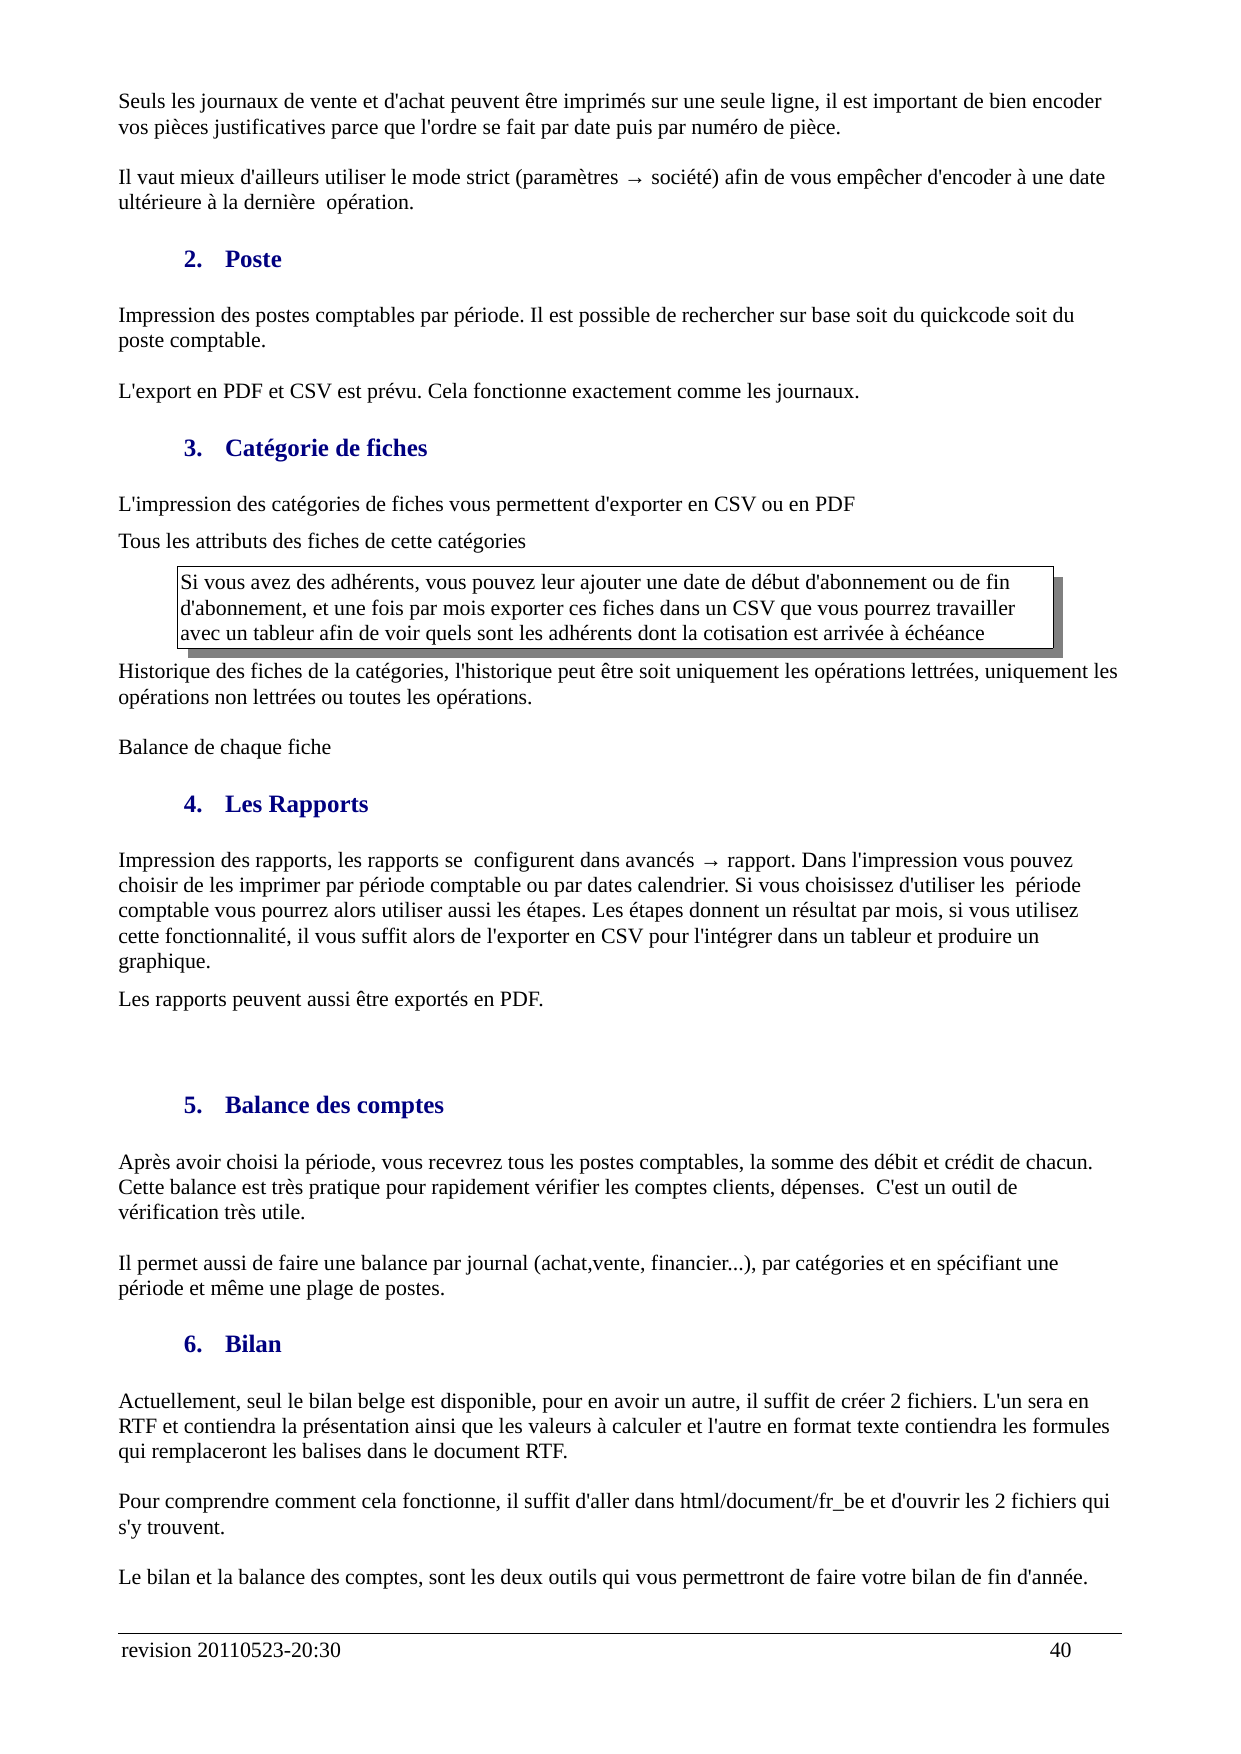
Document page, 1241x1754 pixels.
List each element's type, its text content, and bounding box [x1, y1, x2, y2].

text Pour comprendre comment cela fonctionne, il suffit d'aller dans html/document/fr_be et d'ouvrir les 2 fichiers qui s'y trouvent. [118, 1488, 1122, 1539]
text Seuls les journaux de vente et d'achat peuvent être imprimés sur une seule ligne, il est important de bien encoder vos pièces justificatives parce que l'ordre se fait par date puis par numéro de pièce. [118, 88, 1122, 139]
text Après avoir choisi la période, vous recevrez tous les postes comptables, la somme des débit et crédit de chacun. Cette balance est très pratique pour rapidement vérifier les comptes clients, dépenses. C'est un outil de vérification très utile. [118, 1149, 1122, 1224]
subtitle Balance des comptes [177, 1091, 1122, 1119]
text Historique des fiches de la catégories, l'historique peut être soit uniquement les opérations lettrées, uniquement les opérations non lettrées ou toutes les opérations. [118, 658, 1122, 709]
text L'impression des catégories de fiches vous permettent d'exporter en CSV ou en PDF [118, 491, 1122, 516]
text L'export en PDF et CSV est prévu. Cela fonctionne exactement comme les journaux. [118, 378, 1122, 403]
text Les rapports peuvent aussi être exportés en PDF. [118, 986, 1122, 1011]
text Actuellement, seul le bilan belge est disponible, pour en avoir un autre, il suffit de créer 2 fichiers. L'un sera en RTF et contiendra la présentation ainsi que les valeurs à calculer et l'autre en format texte contiendra les formules qui remplaceront les balises dans le document RTF. [118, 1388, 1122, 1463]
text Le bilan et la balance des comptes, sont les deux outils qui vous permettront de faire votre bilan de fin d'année. [118, 1564, 1122, 1589]
text Impression des postes comptables par période. Il est possible de rechercher sur base soit du quickcode soit du poste comptable. [118, 302, 1122, 353]
subtitle Poste [177, 244, 1122, 273]
text Tous les attributs des fiches de cette catégories [118, 528, 1122, 554]
text Il vaut mieux d'ailleurs utiliser le mode strict (paramètres → société) afin de vous empêcher d'encoder à une date ultérieure à la dernière opération. [118, 164, 1122, 214]
subtitle Les Rapports [177, 789, 1122, 818]
text Il permet aussi de faire une balance par journal (achat,vente, financier...), par catégories et en spécifiant une période et même une plage de postes. [118, 1249, 1122, 1300]
text Impression des rapports, les rapports se configurent dans avancés → rapport. Dans l'impression vous pouvez choisir de les imprimer par période comptable ou par dates calendrier. Si vous choisissez d'utiliser les période comptable vous pourrez alors utiliser aussi les étapes. Les étapes donnent un résultat par mois, si vous utilisez cette fonctionnalité, il vous suffit alors de l'exporter en CSV pour l'intégrer dans un tableur et produire un graphique. [118, 847, 1122, 973]
subtitle Catégorie de fiches [177, 433, 1122, 461]
text Balance de chaque fiche [118, 734, 1122, 759]
text Si vous avez des adhérents, vous pouvez leur ajouter une date de début d'abonnement ou de fin d'abonnement, et une fois par mois exporter ces fiches dans un CSV que vous pourrez travailler avec un tableur afin de voir quels sont les adhérents dont la cotisation est arrivée à échéance [178, 567, 1052, 648]
subtitle Bilan [177, 1329, 1122, 1358]
